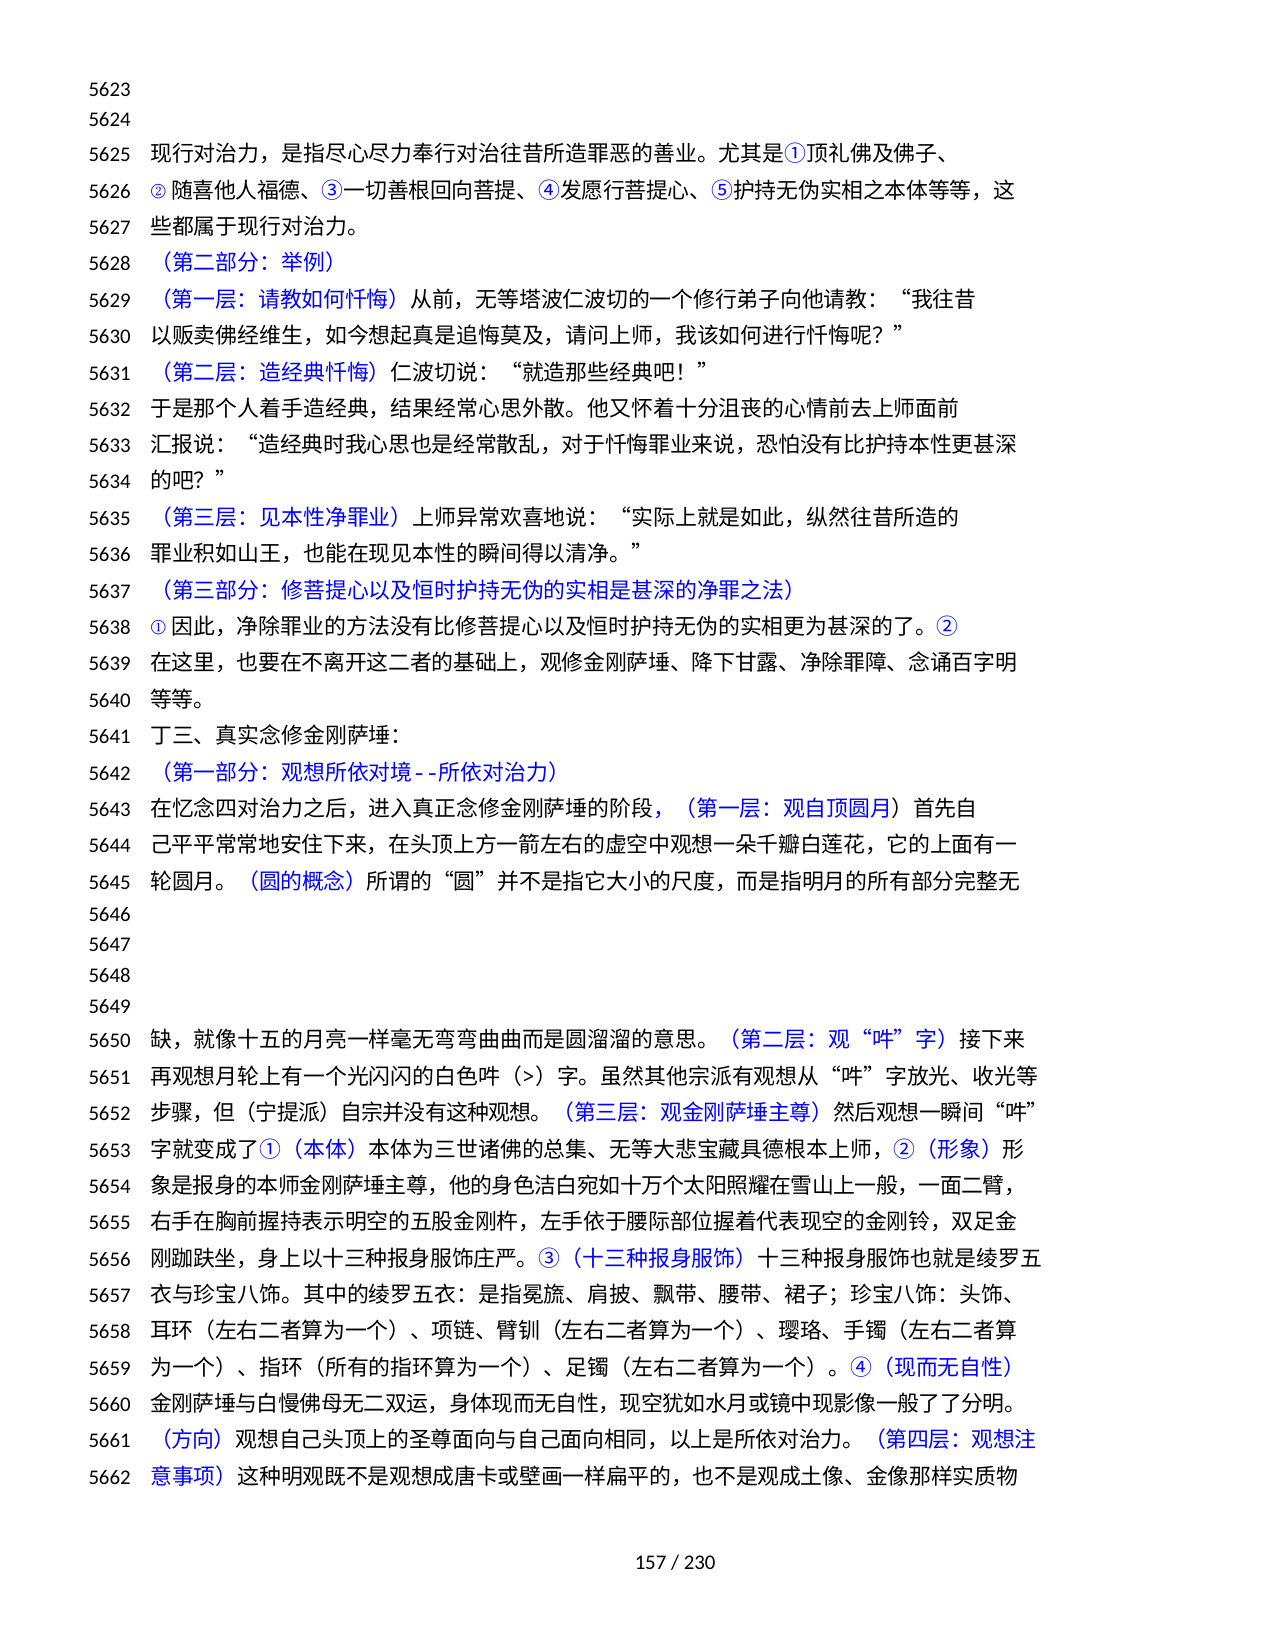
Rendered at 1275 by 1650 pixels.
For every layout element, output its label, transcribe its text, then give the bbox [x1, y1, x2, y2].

text ②随喜他人福德、③一切善根回向菩提、④发愿行菩提心、⑤护持无伪实相之本体等等，这 [150, 173, 1200, 204]
text 现行对治力，是指尽心尽力奉行对治往昔所造罪恶的善业。尤其是①顶礼佛及佛子、 [150, 136, 1200, 168]
text 丁三、真实念修金刚萨埵： [150, 718, 1200, 750]
text 些都属于现行对治力。 [150, 209, 1200, 241]
text 罪业积如山王，也能在现见本性的瞬间得以清净。” [150, 536, 1200, 568]
text 金刚萨埵与白慢佛母无二双运，身体现而无自性，现空犹如水月或镜中现影像一般了了分明。 [150, 1386, 1200, 1418]
text 衣与珍宝八饰。其中的绫罗五衣：是指冕旒、肩披、飘带、腰带、裙子；珍宝八饰：头饰、 [150, 1277, 1200, 1309]
text （第三部分：修菩提心以及恒时护持无伪的实相是甚深的净罪之法） [150, 573, 1200, 604]
text 字就变成了①（本体）本体为三世诸佛的总集、无等大悲宝藏具德根本上师，②（形象）形 [150, 1132, 1200, 1163]
text 于是那个人着手造经典，结果经常心思外散。他又怀着十分沮丧的心情前去上师面前 [150, 391, 1200, 422]
text 意事项）这种明观既不是观想成唐卡或壁画一样扁平的，也不是观成土像、金像那样实质物 [150, 1459, 1200, 1491]
text ①因此，净除罪业的方法没有比修菩提心以及恒时护持无伪的实相更为甚深的了。② [150, 609, 1200, 641]
text 己平平常常地安住下来，在头顶上方一箭左右的虚空中观想一朵千瓣白莲花，它的上面有一 [150, 827, 1200, 859]
text 象是报身的本师金刚萨埵主尊，他的身色洁白宛如十万个太阳照耀在雪山上一般，一面二臂， [150, 1168, 1200, 1200]
text 在这里，也要在不离开这二者的基础上，观修金刚萨埵、降下甘露、净除罪障、念诵百字明 [150, 645, 1200, 677]
text （第二层：造经典忏悔）仁波切说：“就造那些经典吧！” [150, 354, 1200, 386]
text （第二部分：举例） [150, 245, 1200, 277]
text 的吧？” [150, 463, 1200, 495]
text （第三层：见本性净罪业）上师异常欢喜地说：“实际上就是如此，纵然往昔所造的 [150, 500, 1200, 532]
text 轮圆月。（圆的概念）所谓的“圆”并不是指它大小的尺度，而是指明月的所有部分完整无 [150, 864, 1200, 895]
text 等等。 [150, 682, 1200, 713]
text 为一个）、指环（所有的指环算为一个）、足镯（左右二者算为一个）。④（现而无自性） [150, 1350, 1200, 1381]
text 步骤，但（宁提派）自宗并没有这种观想。（第三层：观金刚萨埵主尊）然后观想一瞬间“吽” [150, 1095, 1200, 1127]
text 在忆念四对治力之后，进入真正念修金刚萨埵的阶段，（第一层：观自顶圆月）首先自 [150, 791, 1200, 823]
text （第一部分：观想所依对境--所依对治力） [150, 754, 1200, 786]
text 缺，就像十五的月亮一样毫无弯弯曲曲而是圆溜溜的意思。（第二层：观“吽”字）接下来 [150, 1022, 1200, 1054]
text （方向）观想自己头顶上的圣尊面向与自己面向相同，以上是所依对治力。（第四层：观想注 [150, 1422, 1200, 1454]
text 再观想月轮上有一个光闪闪的白色吽（>）字。虽然其他宗派有观想从“吽”字放光、收光等 [150, 1059, 1200, 1091]
text 右手在胸前握持表示明空的五股金刚杵，左手依于腰际部位握着代表现空的金刚铃，双足金 [150, 1204, 1200, 1236]
text 耳环（左右二者算为一个）、项链、臂钏（左右二者算为一个）、璎珞、手镯（左右二者算 [150, 1313, 1200, 1345]
text 刚跏趺坐，身上以十三种报身服饰庄严。③（十三种报身服饰）十三种报身服饰也就是绫罗五 [150, 1241, 1200, 1272]
text 汇报说：“造经典时我心思也是经常散乱，对于忏悔罪业来说，恐怕没有比护持本性更甚深 [150, 427, 1200, 459]
text 以贩卖佛经维生，如今想起真是追悔莫及，请问上师，我该如何进行忏悔呢？” [150, 318, 1200, 350]
text （第一层：请教如何忏悔）从前，无等塔波仁波切的一个修行弟子向他请教：“我往昔 [150, 282, 1200, 313]
